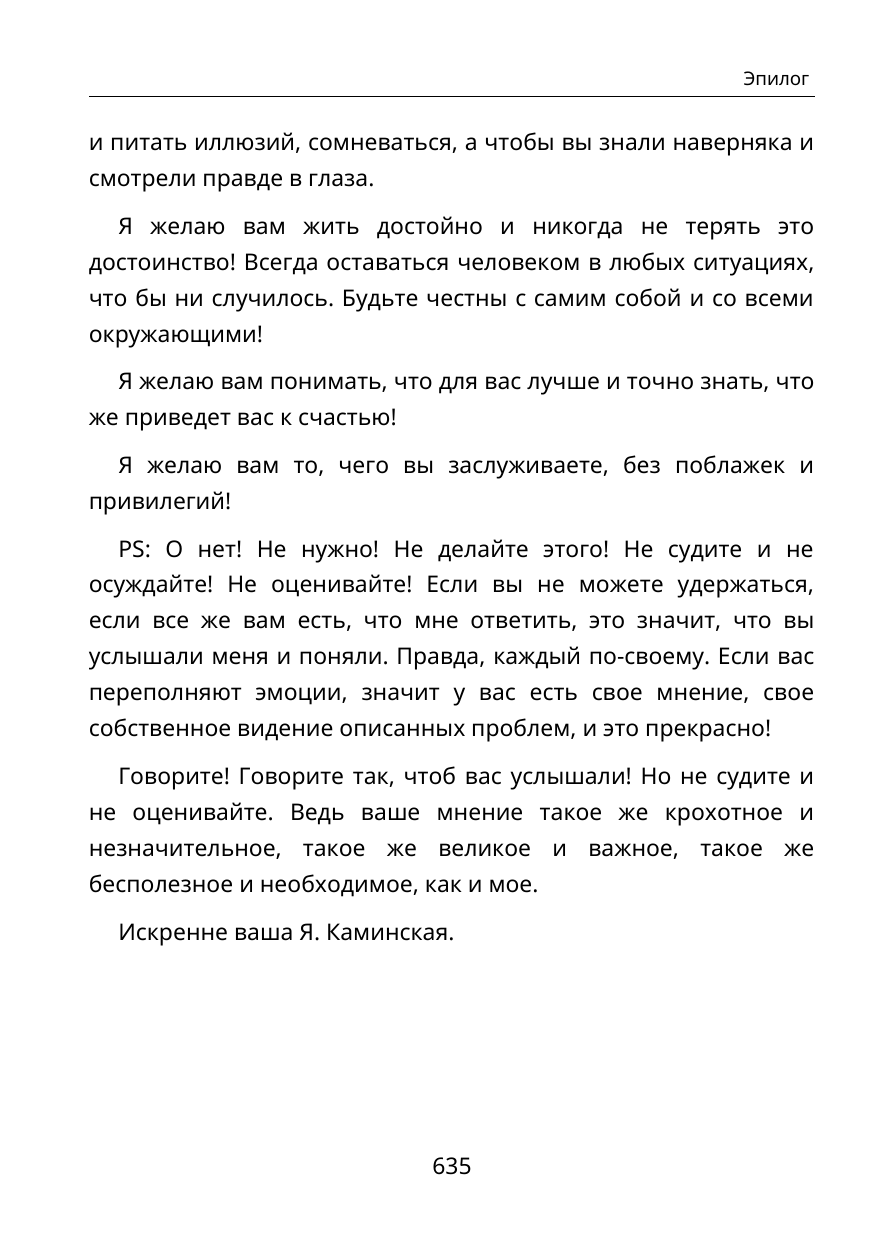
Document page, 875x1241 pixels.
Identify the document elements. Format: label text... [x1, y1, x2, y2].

text Я желаю вам то, чего вы заслуживаете, без поблажек и привилегий! [88, 449, 815, 516]
text PS: О нет! Не нужно! Не делайте этого! Не судите и не осуждайте! Не оценивайте! Если вы не можете удержаться, если все же вам есть, что мне ответить, это значит, что вы услышали меня и поняли. Правда, каждый по-своему. Если вас переполняют эмоции, значит у вас есть свое мнение, свое собственное видение описанных проблем, и это прекрасно! [88, 532, 815, 743]
text Искренне ваша Я. Каминская. [88, 915, 815, 947]
text Я желаю вам жить достойно и никогда не терять это достоинство! Всегда оставаться человеком в любых ситуациях, что бы ни случилось. Будьте честны с самим собой и со всеми окружающими! [88, 210, 815, 349]
text Я желаю вам понимать, что для вас лучше и точно знать, что же приведет вас к счастью! [88, 365, 815, 432]
text и питать иллюзий, сомневаться, а чтобы вы знали наверняка и смотрели правде в глаза. [88, 126, 815, 193]
text Говорите! Говорите так, чтоб вас услышали! Но не судите и не оценивайте. Ведь ваше мнение такое же крохотное и незначительное, такое же великое и важное, такое же бесполезное и необходимое, как и мое. [88, 760, 815, 899]
